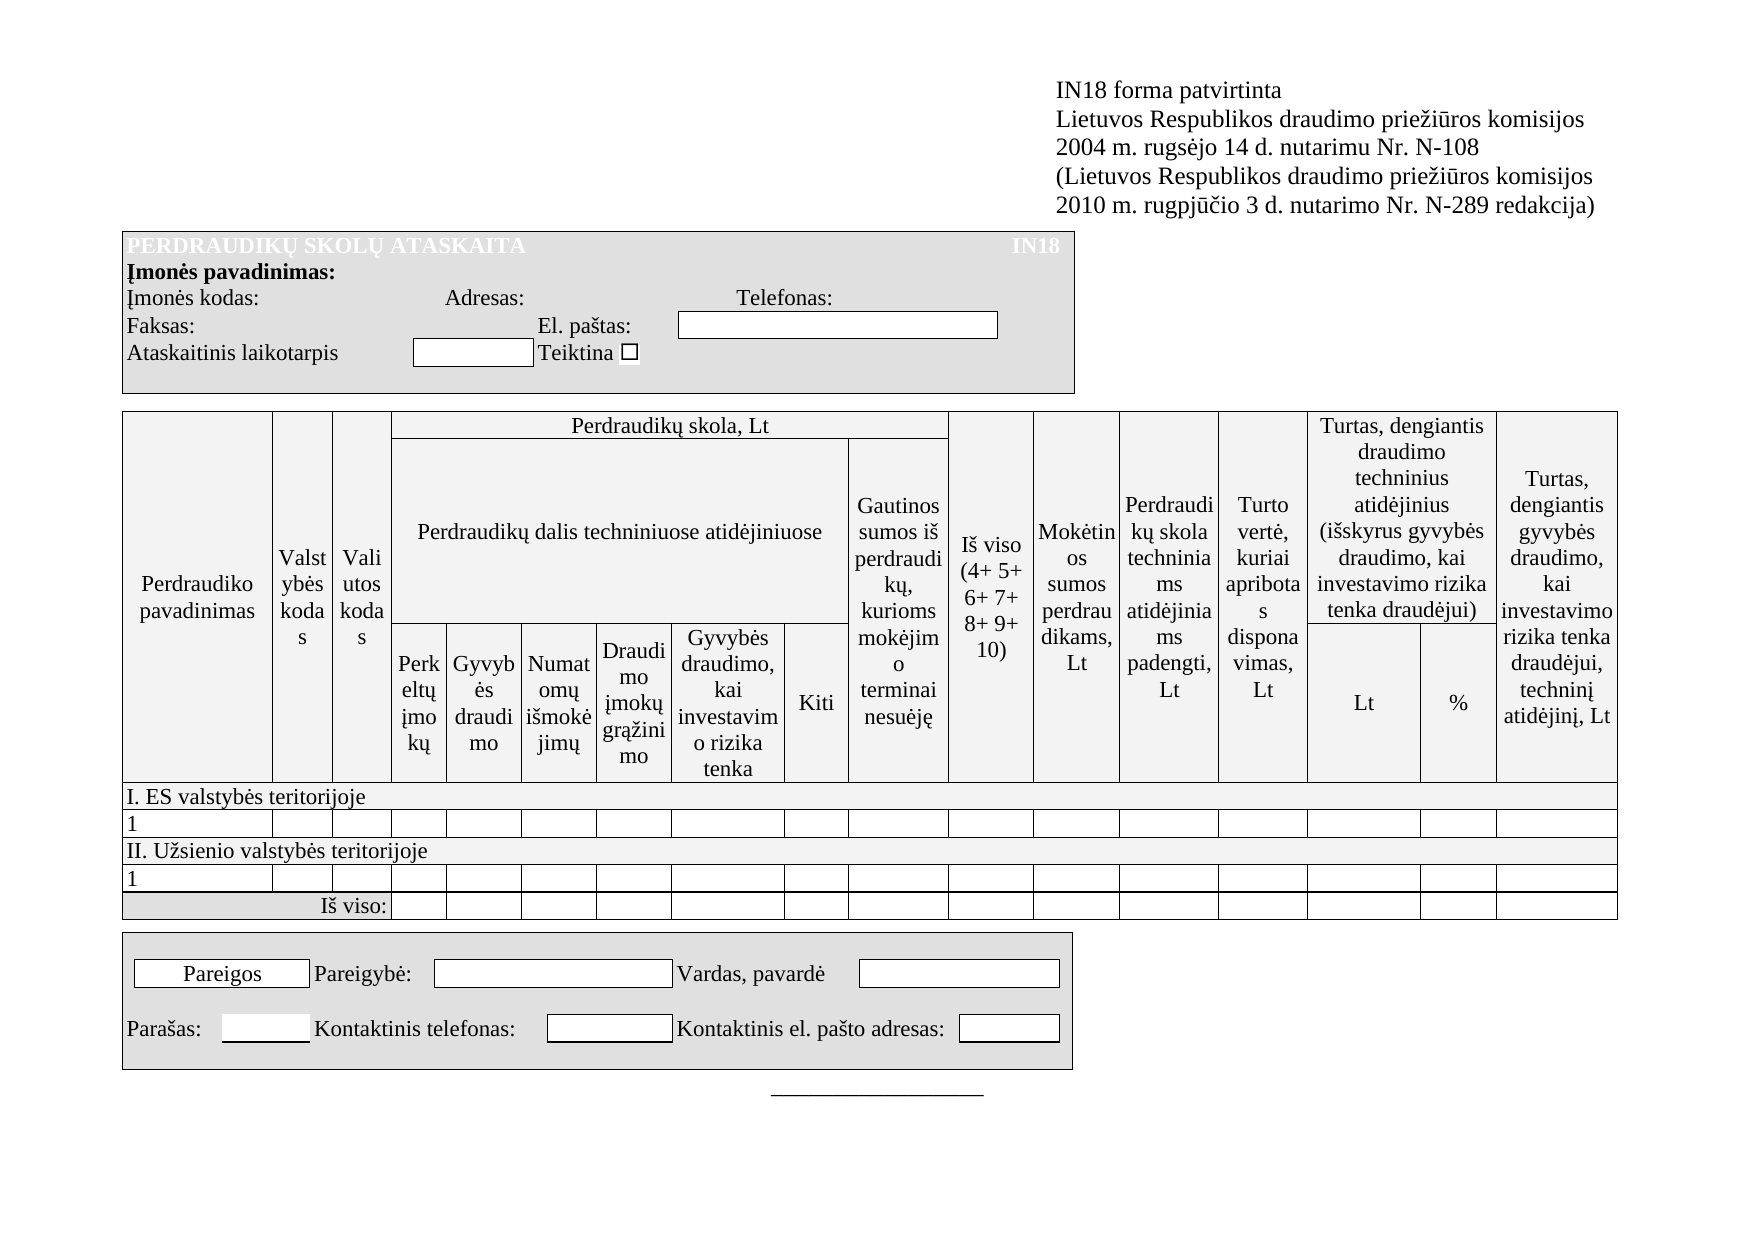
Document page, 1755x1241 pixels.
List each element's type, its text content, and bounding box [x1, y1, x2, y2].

table_cell [960, 1043, 1060, 1069]
table_cell [522, 893, 596, 919]
table_cell Perkeltų įmokų [392, 624, 446, 782]
table_cell [1219, 893, 1307, 919]
table_cell [997, 258, 1074, 284]
table_cell [597, 893, 671, 919]
table_cell [435, 960, 672, 987]
table_cell [805, 339, 997, 366]
table_cell [273, 865, 332, 891]
table_header Turtas, dengiantis gyvybės draudimo, kai investavimo rizika tenka draudėjui, techninį atidėjinį, Lt [1497, 412, 1617, 782]
table_cell [533, 366, 679, 393]
text IN18 forma patvirtinta [1056, 75, 1636, 104]
text (Lietuvos Respublikos draudimo priežiūros komisijos [1056, 161, 1636, 190]
table_cell [785, 893, 848, 919]
table_cell [447, 865, 521, 891]
table_cell [949, 893, 1033, 919]
table_cell Teiktina [] [534, 338, 679, 366]
table_cell [522, 865, 596, 891]
table_cell [392, 893, 446, 919]
table_header Mokėtinos sumos perdraudikams, Lt [1034, 412, 1119, 782]
table_cell [547, 1043, 672, 1069]
table_cell Faksas: [123, 311, 533, 338]
table_header PERDRAUDIKŲ SKOLŲ ATASKAITA [123, 232, 997, 258]
table_cell 1 [123, 865, 272, 891]
table_cell Iš viso: [123, 893, 391, 919]
table_cell [1034, 893, 1119, 919]
table_cell Adresas: [440, 284, 732, 311]
table_cell [597, 865, 671, 891]
table_cell [1308, 865, 1420, 891]
table_cell [785, 810, 848, 837]
table_cell [1308, 893, 1420, 919]
table_cell II. Užsienio valstybės teritorijoje [123, 838, 1617, 864]
table_cell [849, 810, 948, 837]
table_cell [333, 810, 391, 837]
table_cell [672, 987, 960, 1014]
table_cell [960, 988, 1060, 1014]
table_cell [849, 893, 948, 919]
table_cell [1497, 893, 1617, 919]
table_cell [1308, 810, 1420, 837]
table_cell [1060, 987, 1072, 1014]
table_header Turtas, dengiantis draudimo techninius atidėjinius (išskyrus gyvybės draudimo, kai investavimo rizika tenka draudėjui) [1308, 412, 1496, 623]
table_cell Gyvybės draudimo [447, 624, 521, 782]
text 2010 m. rugpjūčio 3 d. nutarimo Nr. N-289 redakcija) [1056, 190, 1636, 219]
text _________________ [118, 1070, 1636, 1098]
table_cell [447, 810, 521, 837]
table_cell [849, 865, 948, 891]
table_cell Draudimo įmokų grąžinimo [597, 624, 671, 782]
table_cell [123, 987, 135, 1014]
table_cell [672, 810, 784, 837]
table_cell [949, 865, 1033, 891]
table_cell [1421, 893, 1496, 919]
table_cell Įmonės kodas: [123, 284, 440, 311]
table_cell [1497, 865, 1617, 891]
table_header Valstybės kodas [273, 412, 332, 782]
table_cell [672, 893, 784, 919]
table_cell [392, 865, 446, 891]
table_cell [672, 1041, 960, 1069]
table_cell [333, 865, 391, 891]
table_cell [222, 1014, 310, 1041]
table_cell Kontaktinis el. pašto adresas: [673, 1014, 959, 1041]
table_cell [414, 339, 533, 366]
table_cell [310, 1041, 547, 1069]
table_cell [1120, 810, 1218, 837]
table_cell Parašas: [123, 1014, 222, 1041]
table_cell I. ES valstybės teritorijoje [123, 783, 1617, 809]
table_cell [123, 1041, 222, 1069]
table_cell [414, 367, 533, 393]
table_cell [123, 366, 414, 393]
table_cell [1060, 1014, 1072, 1041]
table_header [435, 933, 672, 959]
table_cell [1219, 810, 1307, 837]
table_cell [123, 959, 134, 987]
table_cell [447, 893, 521, 919]
table_cell [860, 960, 1059, 987]
table_header IN18 [997, 232, 1074, 258]
table_cell Ataskaitinis laikotarpis [123, 338, 413, 366]
table_cell El. paštas: [533, 311, 678, 338]
table_cell Pareigybė: [310, 959, 434, 987]
table_header [310, 933, 435, 959]
table_cell Lt [1308, 624, 1420, 782]
table_cell 1 [123, 810, 272, 837]
table_cell [949, 810, 1033, 837]
text 2004 m. rugsėjo 14 d. nutarimu Nr. N-108 [1056, 132, 1636, 161]
table_cell [1497, 810, 1617, 837]
table_cell [548, 1015, 672, 1041]
table_cell Numatomų išmokėjimų [522, 624, 596, 782]
table_header [672, 933, 860, 959]
table_cell Perdraudikų dalis techniniuose atidėjiniuose [392, 439, 848, 623]
table_cell [1219, 865, 1307, 891]
table_cell [960, 1015, 1059, 1041]
table_cell [547, 988, 672, 1014]
table_cell [997, 338, 1074, 366]
table_cell [998, 311, 1074, 338]
table_header Perdraudikų skola, Lt [392, 412, 948, 438]
table_cell [597, 810, 671, 837]
table_header Perdraudikų skola techniniams atidėjiniams padengti, Lt [1120, 412, 1218, 782]
table_cell [222, 1043, 310, 1069]
table_cell Gyvybės draudimo, kai investavimo rizika tenka [672, 624, 784, 782]
table_cell % [1421, 624, 1496, 782]
table_cell [1034, 810, 1119, 837]
table_cell [1421, 810, 1496, 837]
table_cell Kontaktinis telefonas: [310, 1014, 547, 1041]
table_cell [785, 865, 848, 891]
table_cell Pareigos [135, 960, 309, 987]
table_cell Kiti [785, 624, 848, 782]
table_cell [1120, 865, 1218, 891]
table_header Perdraudiko pavadinimas [123, 412, 272, 782]
table_cell [805, 366, 997, 393]
table_cell [672, 865, 784, 891]
table_cell [679, 366, 805, 393]
table_cell [1034, 865, 1119, 891]
table_cell Telefonas: [732, 284, 997, 311]
table_cell [310, 987, 547, 1014]
table_cell [1060, 959, 1072, 987]
table_header Turto vertė, kuriai apribotas disponavimas, Lt [1219, 412, 1307, 782]
table_cell [392, 810, 446, 837]
table_cell Įmonės pavadinimas: [123, 258, 997, 284]
table_cell Vardas, pavardė [673, 959, 859, 987]
table_cell [273, 810, 332, 837]
table_cell [1060, 1041, 1072, 1069]
text Lietuvos Respublikos draudimo priežiūros komisijos [1056, 104, 1636, 132]
table_cell [135, 988, 310, 1014]
table_header [860, 933, 1072, 959]
table_cell [997, 366, 1074, 393]
table_cell [997, 284, 1074, 311]
table_cell [679, 339, 805, 366]
table_cell [522, 810, 596, 837]
table_cell [1120, 893, 1218, 919]
table_header [123, 933, 310, 959]
table_cell [679, 312, 997, 338]
table_cell Gautinos sumos iš perdraudikų, kurioms mokėjimo terminai nesuėję [849, 439, 948, 782]
table_cell [1421, 865, 1496, 891]
table_header Iš viso (4+ 5+ 6+ 7+ 8+ 9+ 10) [949, 412, 1033, 782]
table_header Valiutos kodas [333, 412, 391, 782]
